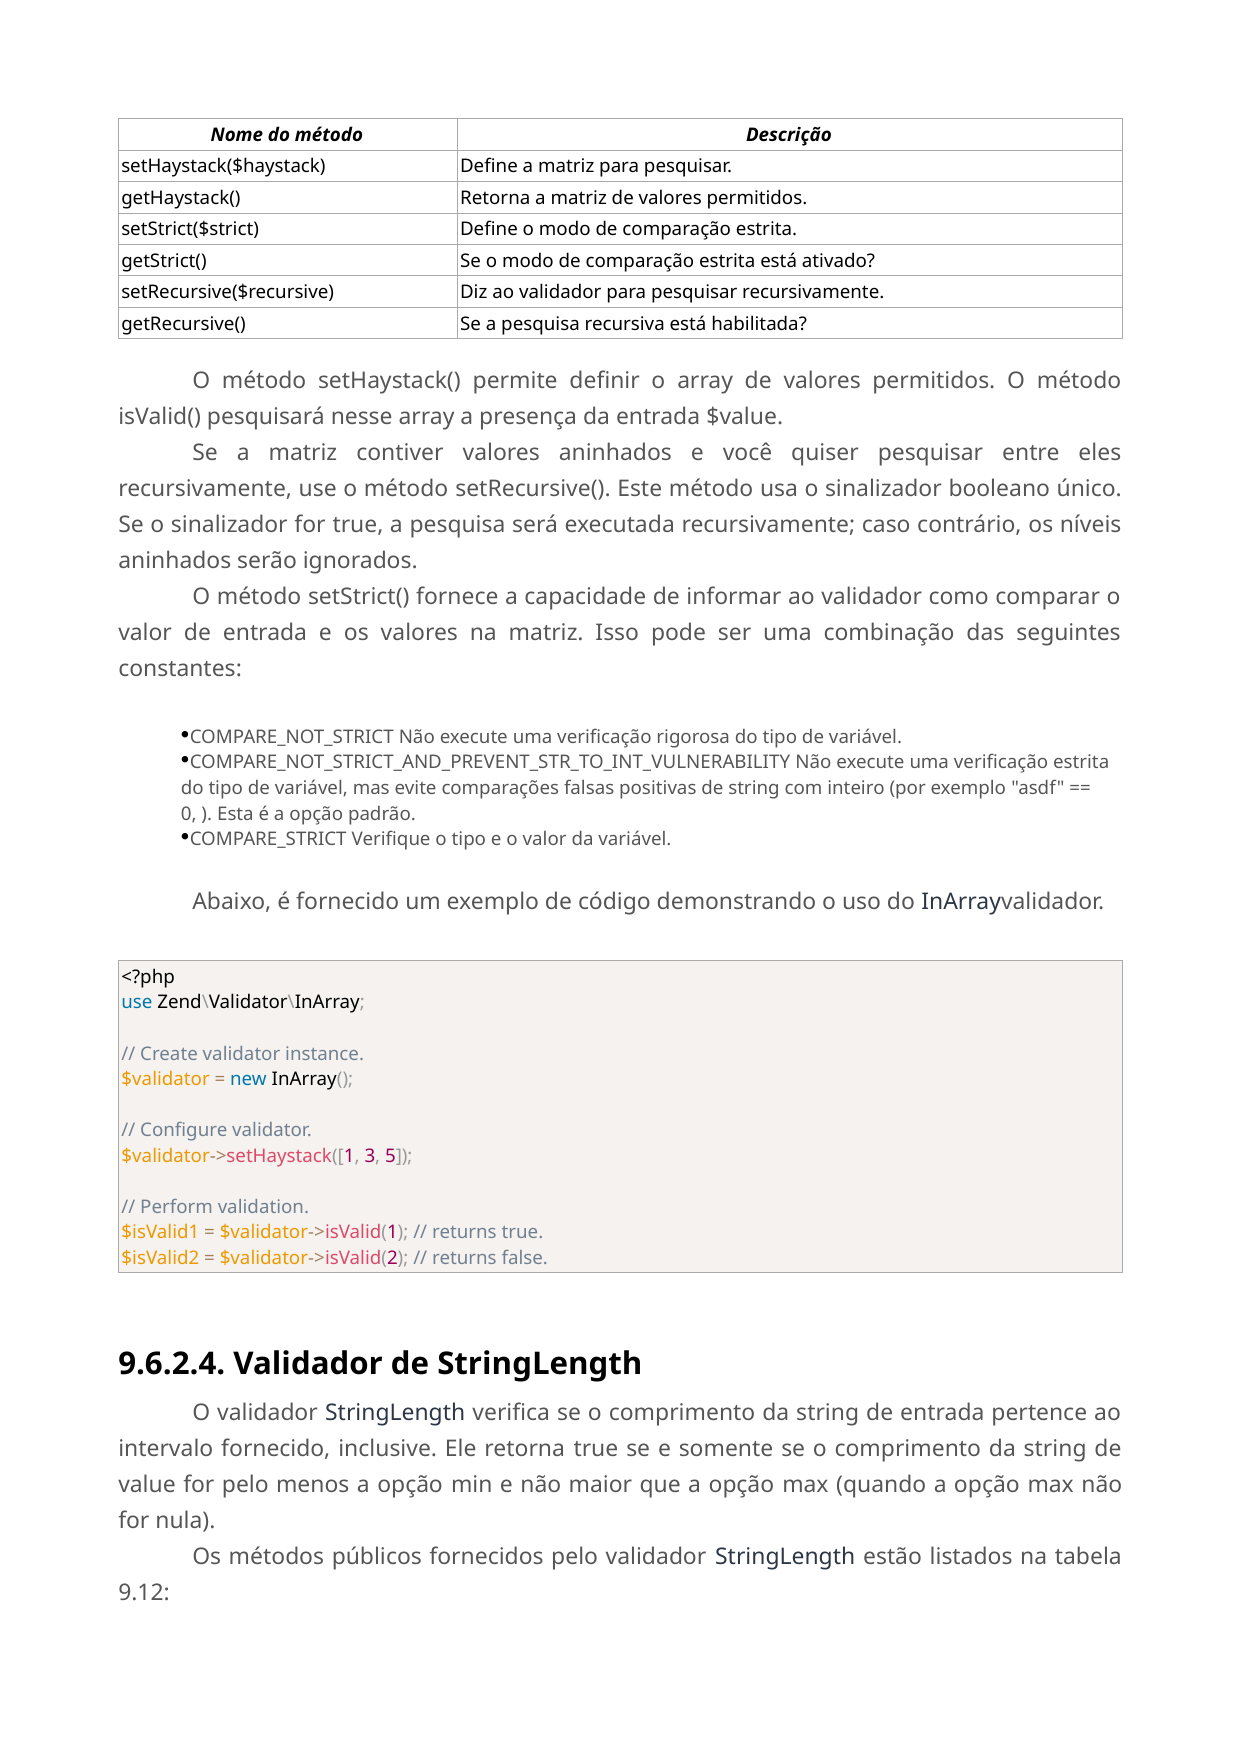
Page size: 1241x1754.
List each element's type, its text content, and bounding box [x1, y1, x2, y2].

list COMPARE_NOT_STRICT Não execute uma verificação rigorosa do tipo de variável. [118, 723, 1122, 749]
text $isValid2 = $validator->isValid(2); // returns false. [119, 1241, 1122, 1272]
text <?php [119, 961, 1122, 986]
table_header Nome do método [119, 119, 457, 149]
table_cell getStrict() [119, 245, 457, 275]
table_cell setRecursive($recursive) [119, 276, 457, 307]
table_cell Se a pesquisa recursiva está habilitada? [458, 308, 1122, 338]
subtitle 9.6.2.4. Validador de StringLength [118, 1341, 1122, 1384]
text Abaixo, é fornecido um exemplo de código demonstrando o uso do InArrayvalidador. [118, 885, 1122, 916]
text // Create validator instance. [119, 1037, 1122, 1062]
text use Zend\Validator\InArray; [119, 986, 1122, 1011]
table_cell Se o modo de comparação estrita está ativado? [458, 245, 1122, 275]
table_cell Diz ao validador para pesquisar recursivamente. [458, 276, 1122, 307]
list COMPARE_NOT_STRICT_AND_PREVENT_STR_TO_INT_VULNERABILITY Não execute uma verificação estrita do tipo de variável, mas evite comparações falsas positivas de string com inteiro (por exemplo "asdf" == 0, ). Esta é a opção padrão. [118, 749, 1122, 825]
table_cell getRecursive() [119, 308, 457, 338]
table_cell Define o modo de comparação estrita. [458, 214, 1122, 244]
text Se a matriz contiver valores aninhados e você quiser pesquisar entre eles recursivamente, use o método setRecursive(). Este método usa o sinalizador booleano único. Se o sinalizador for true, a pesquisa será executada recursivamente; caso contrário, os níveis aninhados serão ignorados. [118, 436, 1122, 575]
text // Configure validator. [119, 1113, 1122, 1139]
text O validador StringLength verifica se o comprimento da string de entrada pertence ao intervalo fornecido, inclusive. Ele retorna true se e somente se o comprimento da string de value for pelo menos a opção min e não maior que a opção max (quando a opção max não for nula). [118, 1396, 1122, 1535]
text $isValid1 = $validator->isValid(1); // returns true. [119, 1215, 1122, 1241]
text $validator = new InArray(); [119, 1062, 1122, 1088]
table_cell setHaystack($haystack) [119, 151, 457, 181]
text O método setStrict() fornece a capacidade de informar ao validador como comparar o valor de entrada e os valores na matriz. Isso pode ser uma combinação das seguintes constantes: [118, 579, 1122, 683]
text $validator->setHaystack([1, 3, 5]); [119, 1139, 1122, 1164]
list COMPARE_STRICT Verifique o tipo e o valor da variável. [118, 825, 1122, 851]
text Os métodos públicos fornecidos pelo validador StringLength estão listados na tabela 9.12: [118, 1540, 1122, 1607]
table_cell Retorna a matriz de valores permitidos. [458, 182, 1122, 212]
text O método setHaystack() permite definir o array de valores permitidos. O método isValid() pesquisará nesse array a presença da entrada $value. [118, 364, 1122, 431]
table_cell setStrict($strict) [119, 214, 457, 244]
table_cell getHaystack() [119, 182, 457, 212]
table_header Descrição [458, 119, 1122, 149]
text // Perform validation. [119, 1190, 1122, 1215]
table_cell Define a matriz para pesquisar. [458, 151, 1122, 181]
